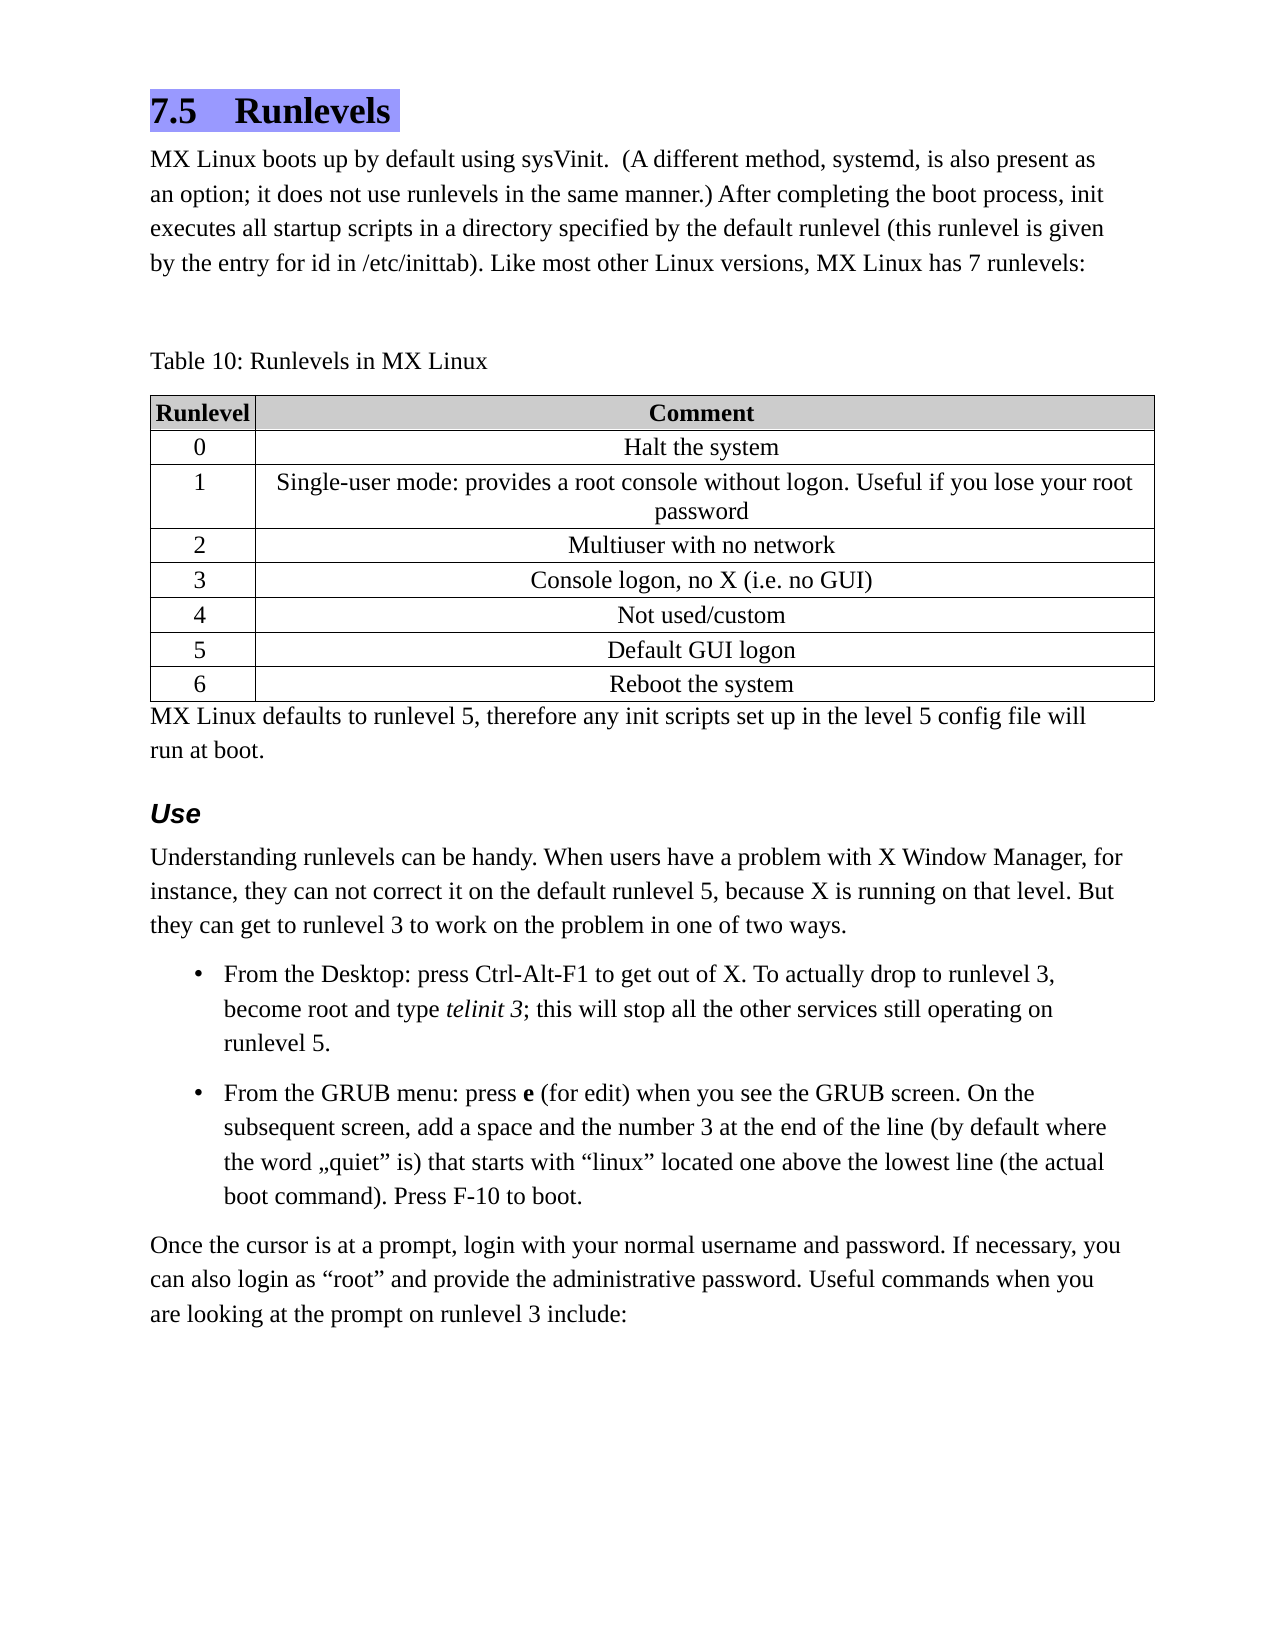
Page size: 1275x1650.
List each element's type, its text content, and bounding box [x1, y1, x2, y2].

subtitle Use [150, 797, 1125, 829]
table_cell 4 [151, 598, 255, 632]
table_cell Reboot the system [256, 667, 1154, 701]
table_cell Default GUI logon [256, 633, 1154, 666]
list From the GRUB menu: press e (for edit) when you see the GRUB screen. On the subsequent screen, add a space and the number 3 at the end of the line (by default where the word „quiet” is) that starts with “linux” located one above the lowest line (the actual boot command). Press F-10 to boot. [194, 1078, 1125, 1210]
table_cell 3 [151, 563, 255, 597]
table_cell 2 [151, 529, 255, 562]
table_cell 6 [151, 667, 255, 701]
table_cell Multiuser with no network [256, 529, 1154, 562]
table_cell 1 [151, 465, 255, 528]
table_cell 5 [151, 633, 255, 666]
table_cell Halt the system [256, 431, 1154, 464]
table_header Runlevel [151, 396, 255, 429]
text MX Linux defaults to runlevel 5, therefore any init scripts set up in the level 5 config file will run at boot. [150, 702, 1125, 764]
list From the Desktop: press Ctrl-Alt-F1 to get out of X. To actually drop to runlevel 3, become root and type telinit 3; this will stop all the other services still operating on runlevel 5. [194, 959, 1125, 1057]
table_header Comment [256, 396, 1154, 429]
text Understanding runlevels can be handy. When users have a problem with X Window Manager, for instance, they can not correct it on the default runlevel 5, because X is running on that level. But they can get to runlevel 3 to work on the problem in one of two ways. [150, 842, 1125, 939]
subtitle 7.5 Runlevels [150, 88, 1125, 132]
text Table 10: Runlevels in MX Linux [150, 346, 1125, 374]
table_cell Console logon, no X (i.e. no GUI) [256, 563, 1154, 597]
text MX Linux boots up by default using sysVinit. (A different method, systemd, is also present as an option; it does not use runlevels in the same manner.) After completing the boot process, init executes all startup scripts in a directory specified by the default runlevel (this runlevel is given by the entry for id in /etc/inittab). Like most other Linux versions, MX Linux has 7 runlevels: [150, 144, 1125, 276]
table_cell Single-user mode: provides a root console without logon. Useful if you lose your root password [256, 465, 1154, 528]
table_cell Not used/custom [256, 598, 1154, 632]
text Once the cursor is at a prompt, login with your normal username and password. If necessary, you can also login as “root” and provide the administrative password. Useful commands when you are looking at the prompt on runlevel 3 include: [150, 1230, 1125, 1328]
table_cell 0 [151, 431, 255, 464]
